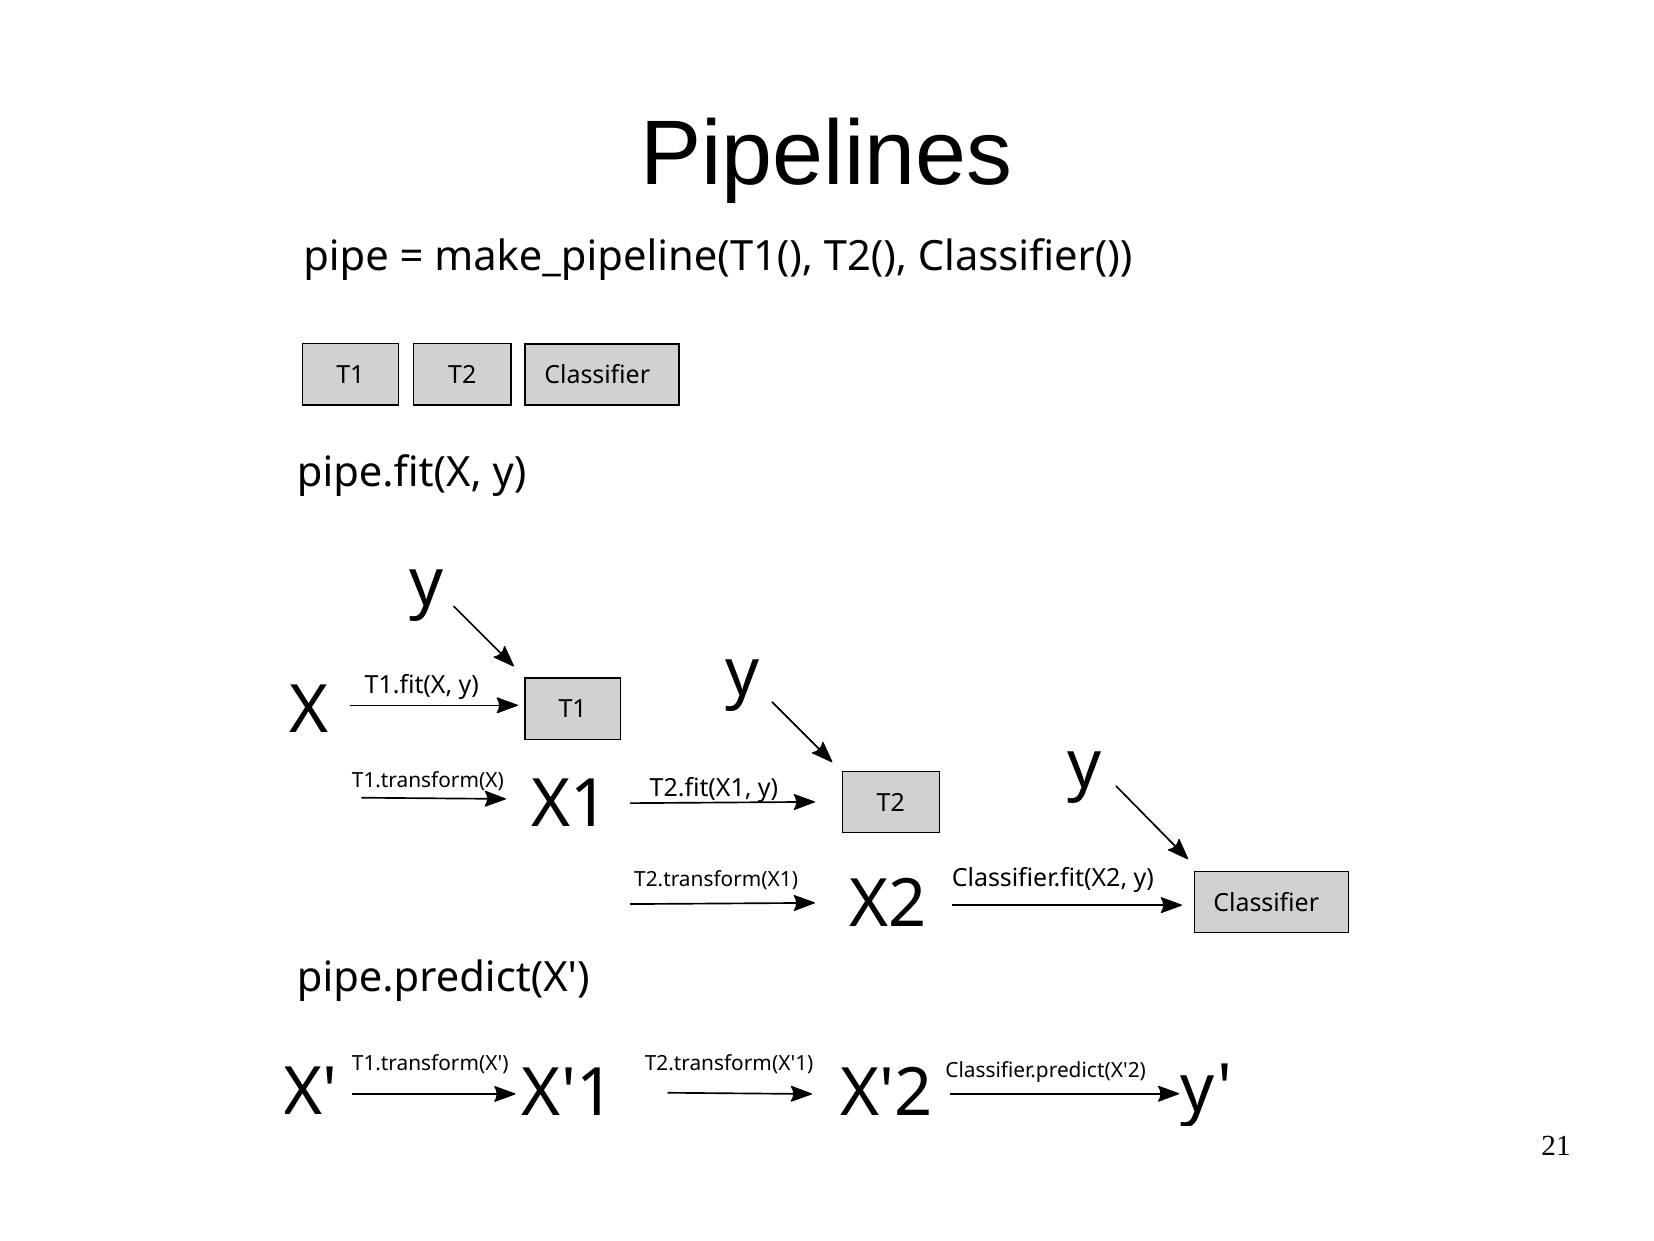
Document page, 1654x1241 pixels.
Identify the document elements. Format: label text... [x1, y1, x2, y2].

title Pipelines [82, 49, 1571, 257]
picture [285, 238, 1349, 1126]
